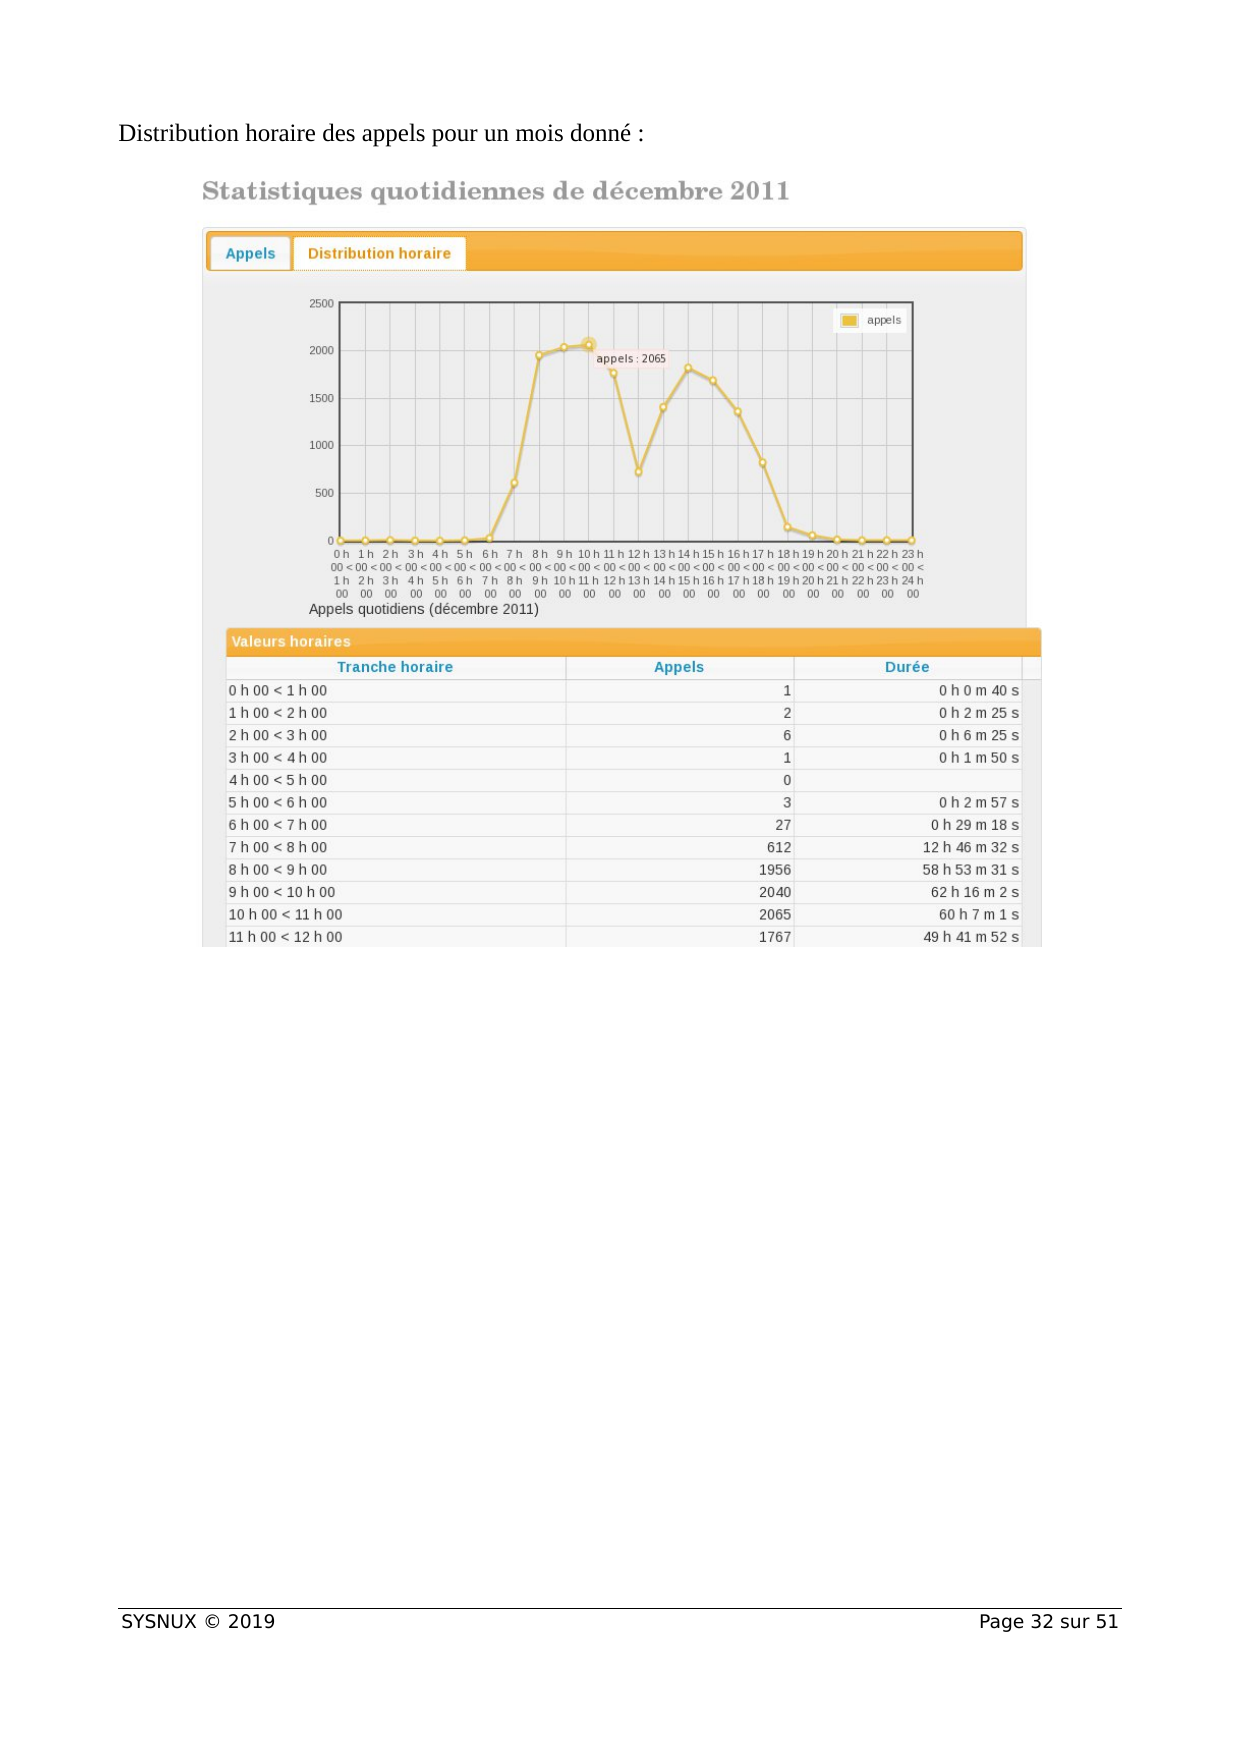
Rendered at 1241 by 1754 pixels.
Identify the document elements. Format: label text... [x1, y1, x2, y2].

text Distribution horaire des appels pour un mois donné : [118, 118, 1122, 147]
picture [195, 172, 1045, 947]
